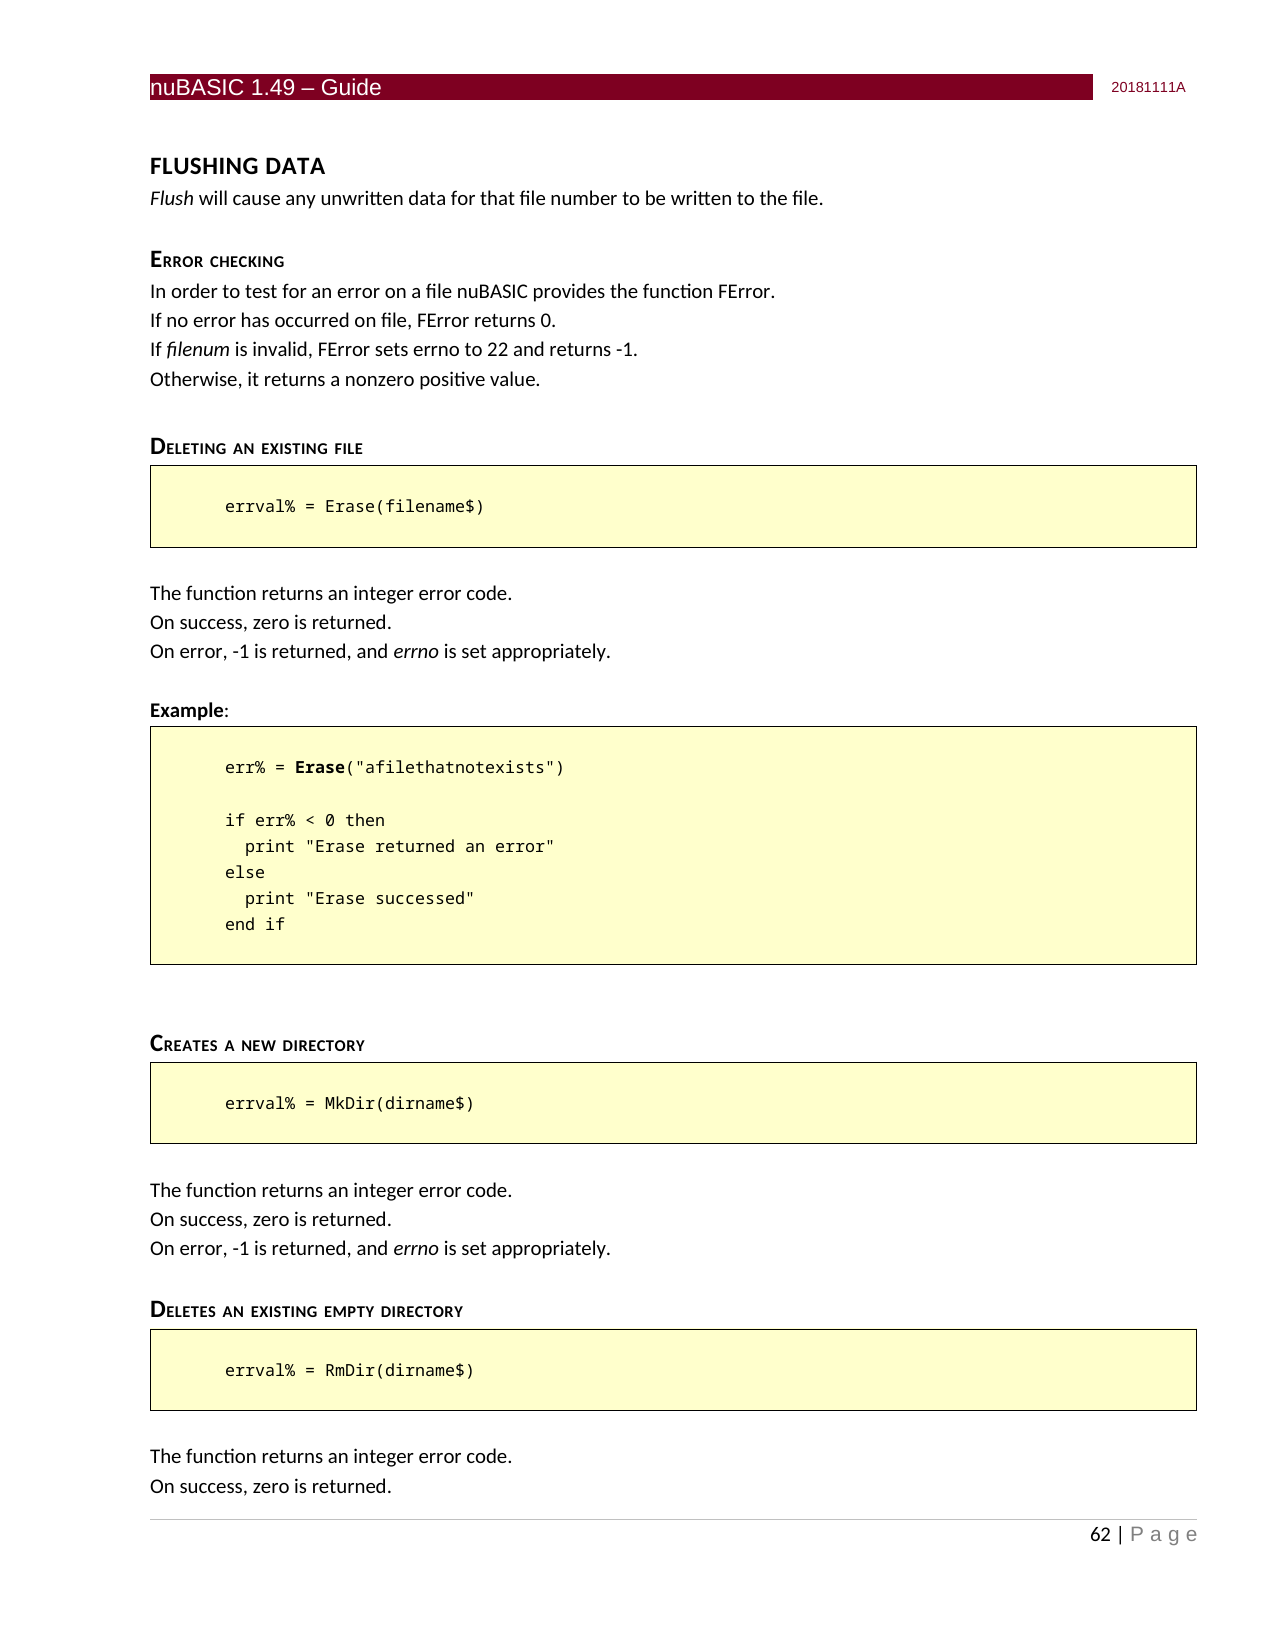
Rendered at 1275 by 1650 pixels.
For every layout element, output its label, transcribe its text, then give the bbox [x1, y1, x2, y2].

subtitle Deleting an existing file [150, 430, 1197, 461]
text The function returns an integer error code. [150, 580, 1197, 606]
text If no error has occurred on file, FError returns 0. [150, 307, 1197, 333]
list errval% = Erase(filename$) [151, 491, 1196, 517]
text Example: [150, 697, 1197, 722]
text The function returns an integer error code. [150, 1177, 1197, 1202]
text If filenum is invalid, FError sets errno to 22 and returns -1. [150, 337, 1197, 362]
subtitle FLUSHING DATA [150, 150, 1197, 181]
text In order to test for an error on a file nuBASIC provides the function FError. [150, 278, 1197, 304]
text Flush will cause any unwritten data for that file number to be written to the file. [150, 185, 1197, 210]
subtitle Creates a new directory [150, 1027, 1197, 1057]
list end if [151, 908, 1196, 934]
list errval% = MkDir(dirname$) [151, 1088, 1196, 1114]
list print "Erase returned an error" [151, 830, 1196, 856]
text On success, zero is returned. [150, 1473, 1197, 1498]
text On success, zero is returned. [150, 1206, 1197, 1231]
list else [151, 856, 1196, 882]
list err% = Erase("afilethatnotexists") [151, 752, 1196, 778]
text Otherwise, it returns a nonzero positive value. [150, 366, 1197, 391]
text On error, -1 is returned, and errno is set appropriately. [150, 1235, 1197, 1261]
list errval% = RmDir(dirname$) [151, 1354, 1196, 1381]
subtitle Error checking [150, 243, 1197, 274]
list print "Erase successed" [151, 882, 1196, 908]
subtitle Deletes an existing empty directory [150, 1293, 1197, 1324]
text The function returns an integer error code. [150, 1444, 1197, 1469]
text On error, -1 is returned, and errno is set appropriately. [150, 638, 1197, 664]
list if err% < 0 then [151, 804, 1196, 830]
text On success, zero is returned. [150, 609, 1197, 635]
